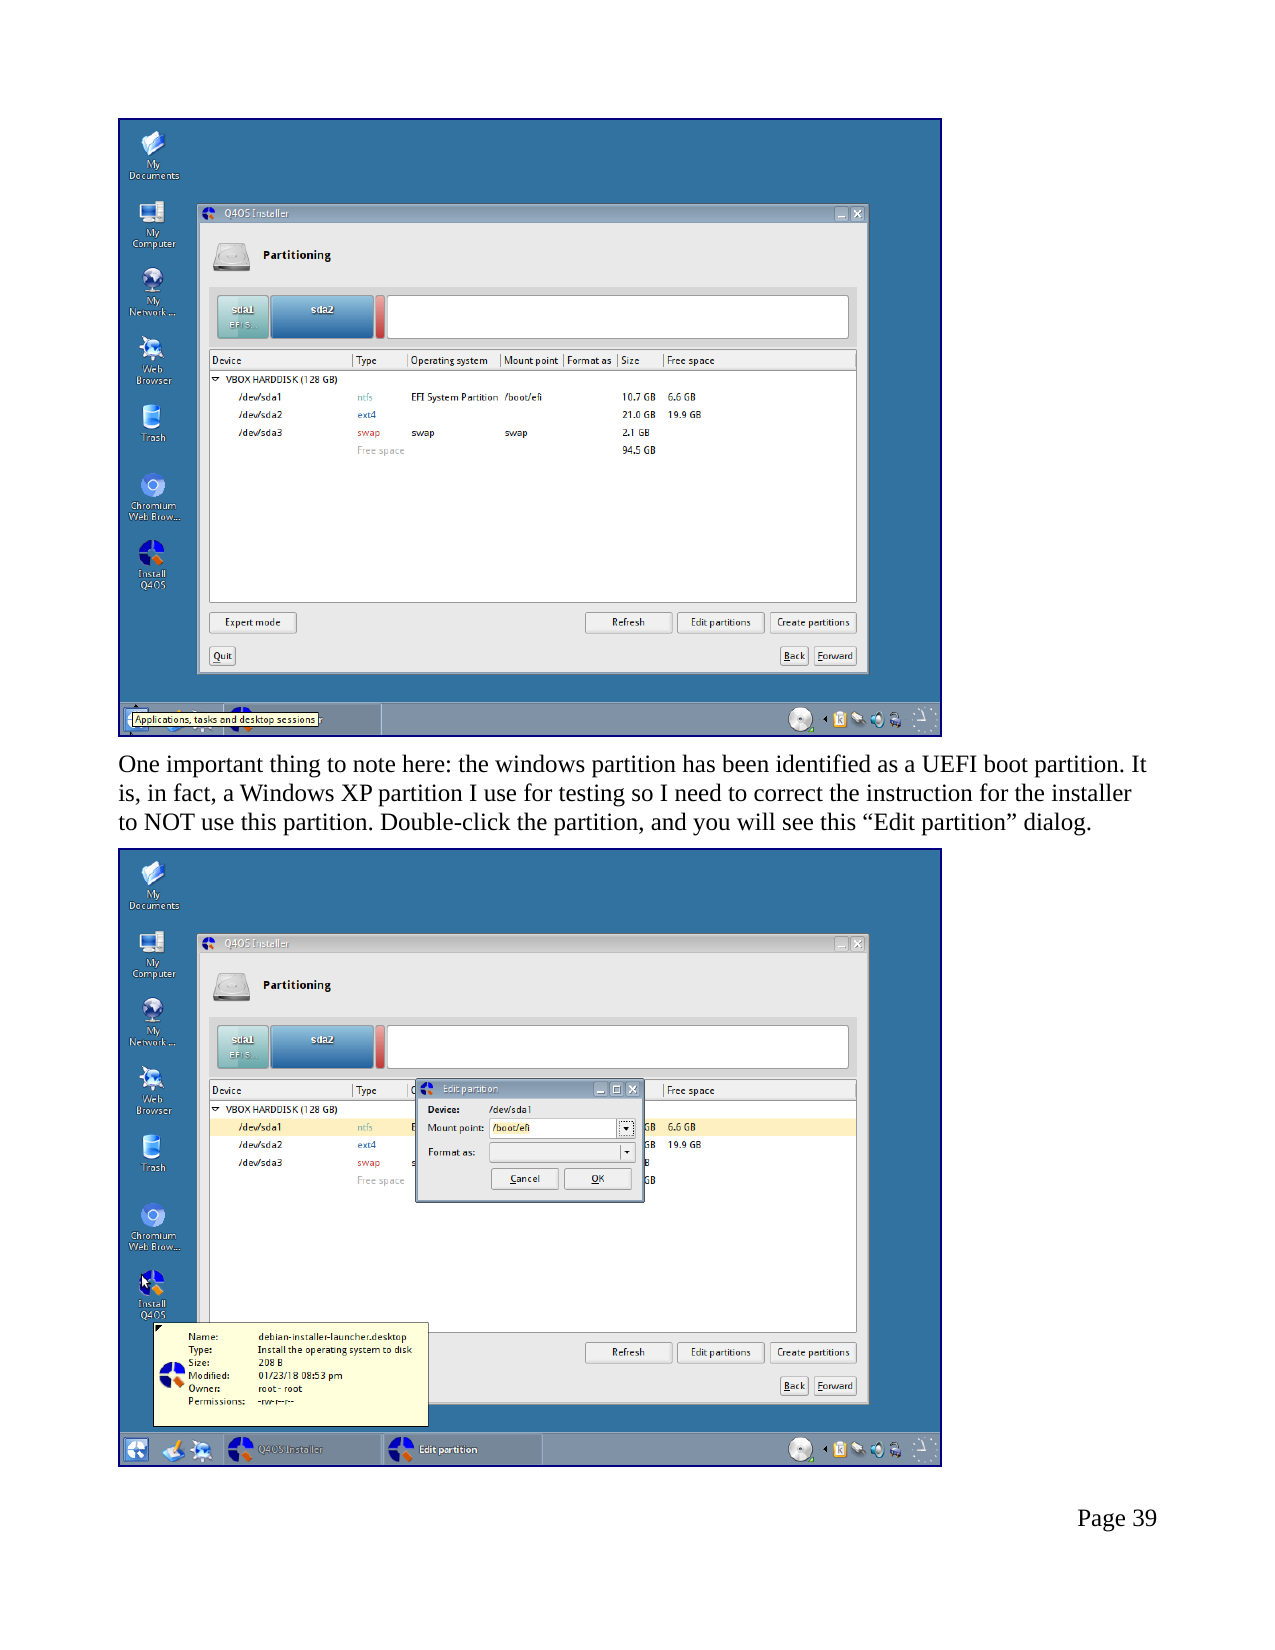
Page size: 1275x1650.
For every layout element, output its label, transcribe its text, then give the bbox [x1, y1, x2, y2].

picture [120, 120, 940, 735]
text One important thing to note here: the windows partition has been identified as a UEFI boot partition. It is, in fact, a Windows XP partition I use for testing so I need to correct the instruction for the installer to NOT use this partition. Double-click the partition, and you will see this “Edit partition” dialog. [118, 749, 1157, 836]
picture [120, 850, 940, 1465]
